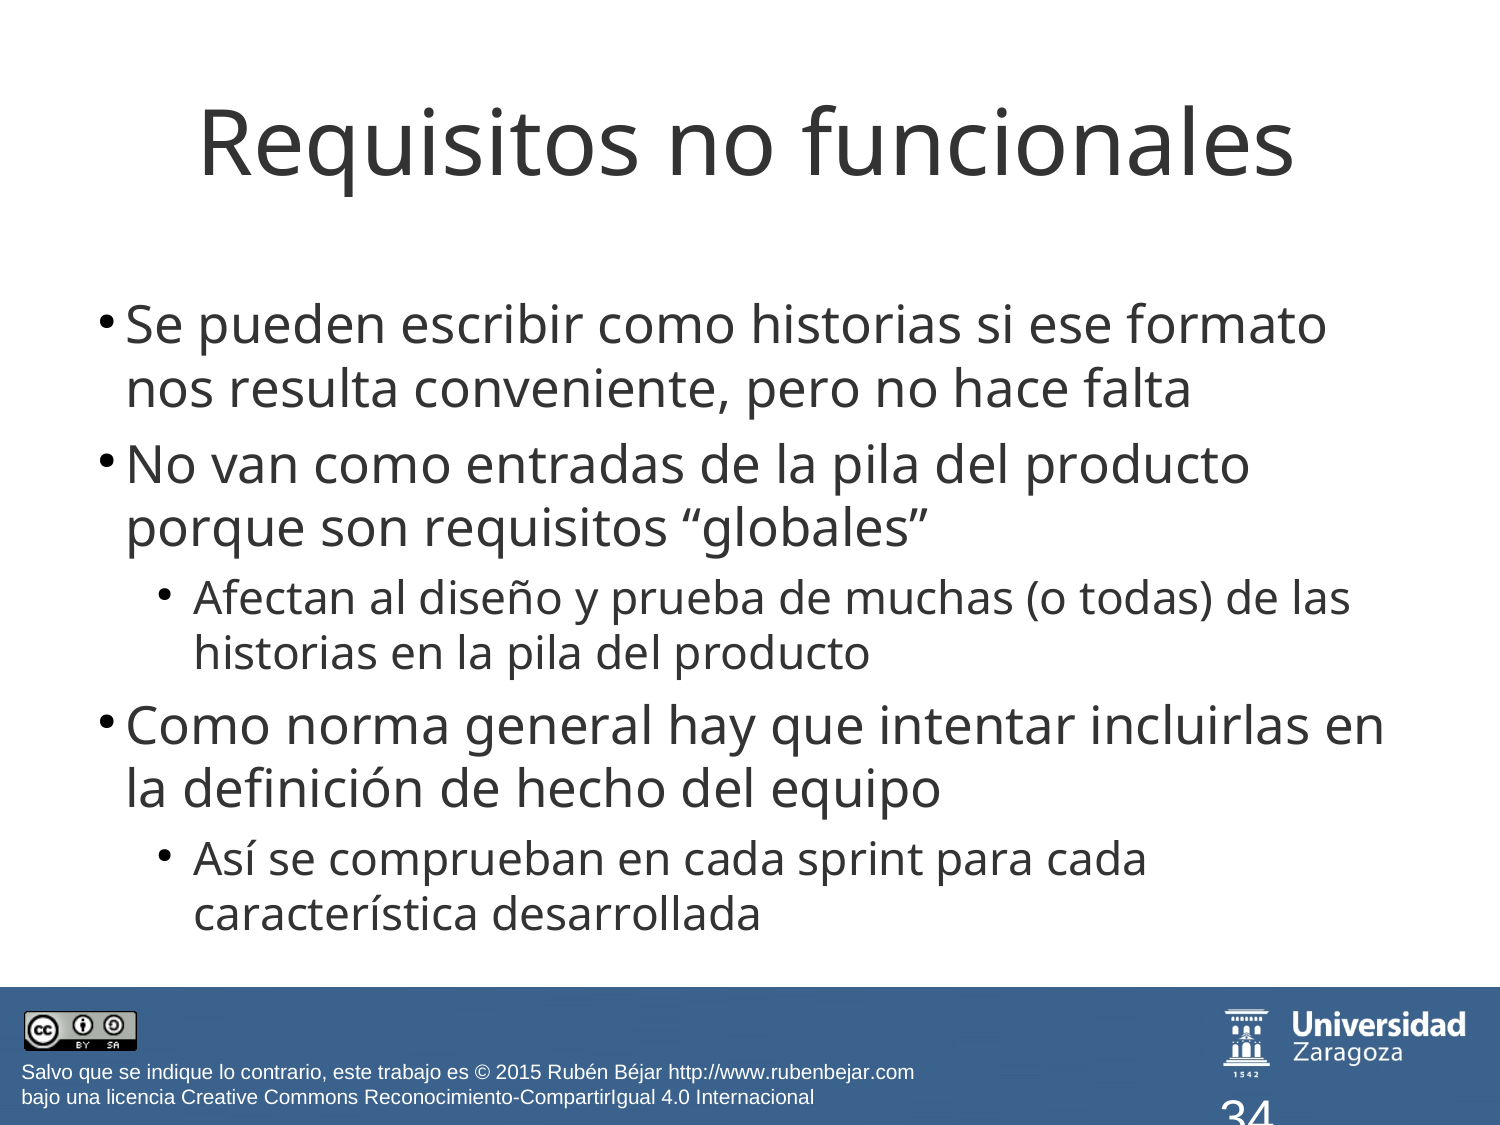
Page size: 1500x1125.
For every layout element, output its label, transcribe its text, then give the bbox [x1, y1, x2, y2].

list Se pueden escribir como historias si ese formato nos resulta conveniente, pero no hace falta No van como entradas de la pila del producto porque son requisitos “globales” Afectan al diseño y prueba de muchas (o todas) de las historias en la pila del producto Como norma general hay que intentar incluirlas en la definición de hecho del equipo Así se comprueban en cada sprint para cada característica desarrollada [82, 283, 1418, 957]
picture [0, 987, 1500, 1125]
title Requisitos no funcionales [74, 21, 1420, 257]
picture [1252, 1107, 1264, 1124]
